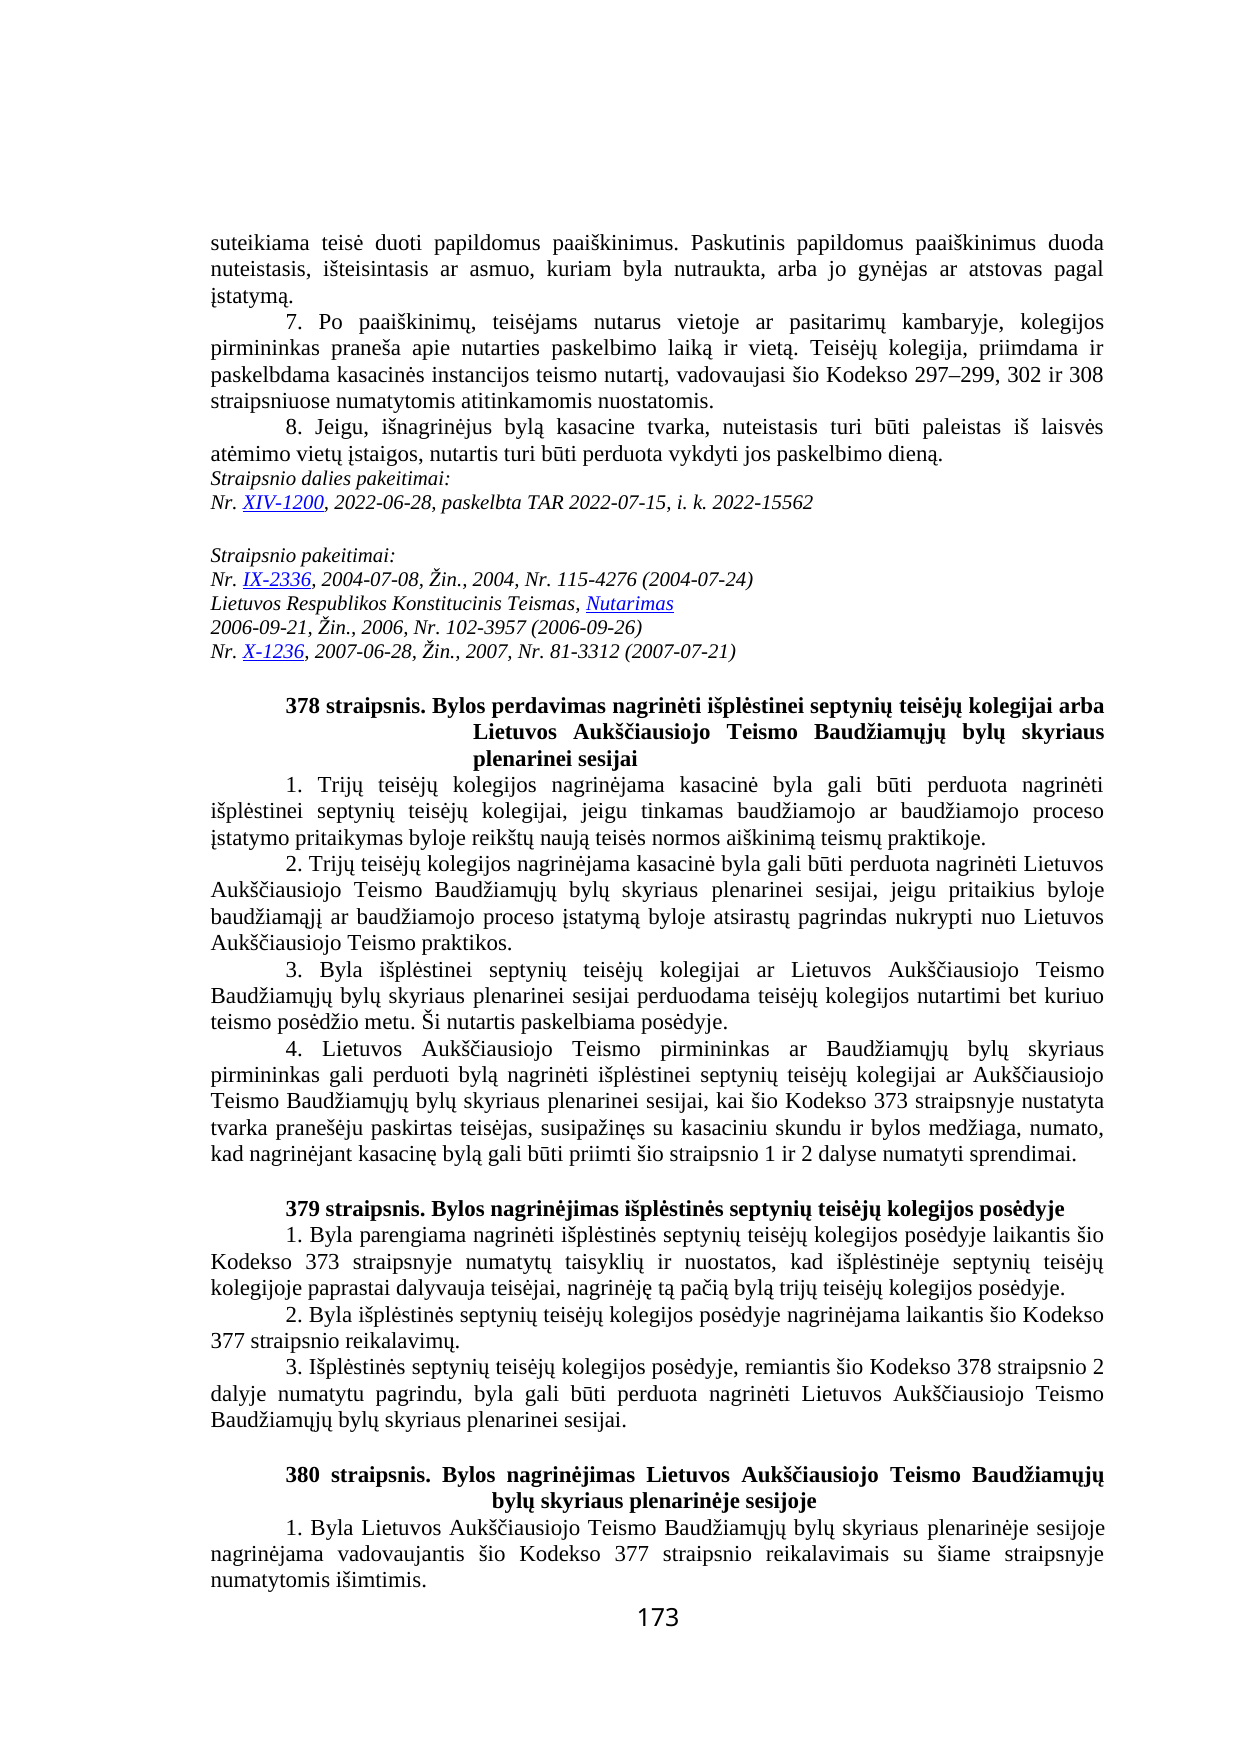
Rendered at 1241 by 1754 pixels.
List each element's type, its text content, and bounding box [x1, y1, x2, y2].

text 7. Po paaiškinimų, teisėjams nutarus vietoje ar pasitarimų kambaryje, kolegijos pirmininkas praneša apie nutarties paskelbimo laiką ir vietą. Teisėjų kolegija, priimdama ir paskelbdama kasacinės instancijos teismo nutartį, vadovaujasi šio Kodekso 297–299, 302 ir 308 straipsniuose numatytomis atitinkamomis nuostatomis. [210, 308, 1105, 413]
text 379 straipsnis. Bylos nagrinėjimas išplėstinės septynių teisėjų kolegijos posėdyje [285, 1195, 1105, 1222]
text Nr. X-1236, 2007-06-28, Žin., 2007, Nr. 81-3312 (2007-07-21) [210, 639, 1105, 663]
text 378 straipsnis. Bylos perdavimas nagrinėti išplėstinei septynių teisėjų kolegijai arba Lietuvos Aukščiausiojo Teismo Baudžiamųjų bylų skyriaus plenarinei sesijai [285, 692, 1105, 771]
text 3. Išplėstinės septynių teisėjų kolegijos posėdyje, remiantis šio Kodekso 378 straipsnio 2 dalyje numatytu pagrindu, byla gali būti perduota nagrinėti Lietuvos Aukščiausiojo Teismo Baudžiamųjų bylų skyriaus plenarinei sesijai. [210, 1353, 1105, 1432]
text 380 straipsnis. Bylos nagrinėjimas Lietuvos Aukščiausiojo Teismo Baudžiamųjų bylų skyriaus plenarinėje sesijoje [285, 1461, 1105, 1514]
text Nr. XIV-1200, 2022-06-28, paskelbta TAR 2022-07-15, i. k. 2022-15562 [210, 490, 1105, 514]
text Straipsnio dalies pakeitimai: [210, 466, 1105, 490]
text suteikiama teisė duoti papildomus paaiškinimus. Paskutinis papildomus paaiškinimus duoda nuteistasis, išteisintasis ar asmuo, kuriam byla nutraukta, arba jo gynėjas ar atstovas pagal įstatymą. [210, 229, 1105, 308]
text Lietuvos Respublikos Konstitucinis Teismas, Nutarimas [210, 591, 1105, 615]
text 1. Byla Lietuvos Aukščiausiojo Teismo Baudžiamųjų bylų skyriaus plenarinėje sesijoje nagrinėjama vadovaujantis šio Kodekso 377 straipsnio reikalavimais su šiame straipsnyje numatytomis išimtimis. [210, 1514, 1105, 1593]
text 2006-09-21, Žin., 2006, Nr. 102-3957 (2006-09-26) [210, 615, 1105, 639]
text Nr. IX-2336, 2004-07-08, Žin., 2004, Nr. 115-4276 (2004-07-24) [210, 567, 1105, 591]
text 4. Lietuvos Aukščiausiojo Teismo pirmininkas ar Baudžiamųjų bylų skyriaus pirmininkas gali perduoti bylą nagrinėti išplėstinei septynių teisėjų kolegijai ar Aukščiausiojo Teismo Baudžiamųjų bylų skyriaus plenarinei sesijai, kai šio Kodekso 373 straipsnyje nustatyta tvarka pranešėju paskirtas teisėjas, susipažinęs su kasaciniu skundu ir bylos medžiaga, numato, kad nagrinėjant kasacinę bylą gali būti priimti šio straipsnio 1 ir 2 dalyse numatyti sprendimai. [210, 1035, 1105, 1166]
text 3. Byla išplėstinei septynių teisėjų kolegijai ar Lietuvos Aukščiausiojo Teismo Baudžiamųjų bylų skyriaus plenarinei sesijai perduodama teisėjų kolegijos nutartimi bet kuriuo teismo posėdžio metu. Ši nutartis paskelbiama posėdyje. [210, 956, 1105, 1035]
text 1. Trijų teisėjų kolegijos nagrinėjama kasacinė byla gali būti perduota nagrinėti išplėstinei septynių teisėjų kolegijai, jeigu tinkamas baudžiamojo ar baudžiamojo proceso įstatymo pritaikymas byloje reikštų naują teisės normos aiškinimą teismų praktikoje. [210, 771, 1105, 850]
text 2. Byla išplėstinės septynių teisėjų kolegijos posėdyje nagrinėjama laikantis šio Kodekso 377 straipsnio reikalavimų. [210, 1301, 1105, 1353]
text Straipsnio pakeitimai: [210, 543, 1105, 567]
text 1. Byla parengiama nagrinėti išplėstinės septynių teisėjų kolegijos posėdyje laikantis šio Kodekso 373 straipsnyje numatytų taisyklių ir nuostatos, kad išplėstinėje septynių teisėjų kolegijoje paprastai dalyvauja teisėjai, nagrinėję tą pačią bylą trijų teisėjų kolegijos posėdyje. [210, 1222, 1105, 1301]
text 2. Trijų teisėjų kolegijos nagrinėjama kasacinė byla gali būti perduota nagrinėti Lietuvos Aukščiausiojo Teismo Baudžiamųjų bylų skyriaus plenarinei sesijai, jeigu pritaikius byloje baudžiamąjį ar baudžiamojo proceso įstatymą byloje atsirastų pagrindas nukrypti nuo Lietuvos Aukščiausiojo Teismo praktikos. [210, 850, 1105, 956]
text 8. Jeigu, išnagrinėjus bylą kasacine tvarka, nuteistasis turi būti paleistas iš laisvės atėmimo vietų įstaigos, nutartis turi būti perduota vykdyti jos paskelbimo dieną. [210, 413, 1105, 466]
